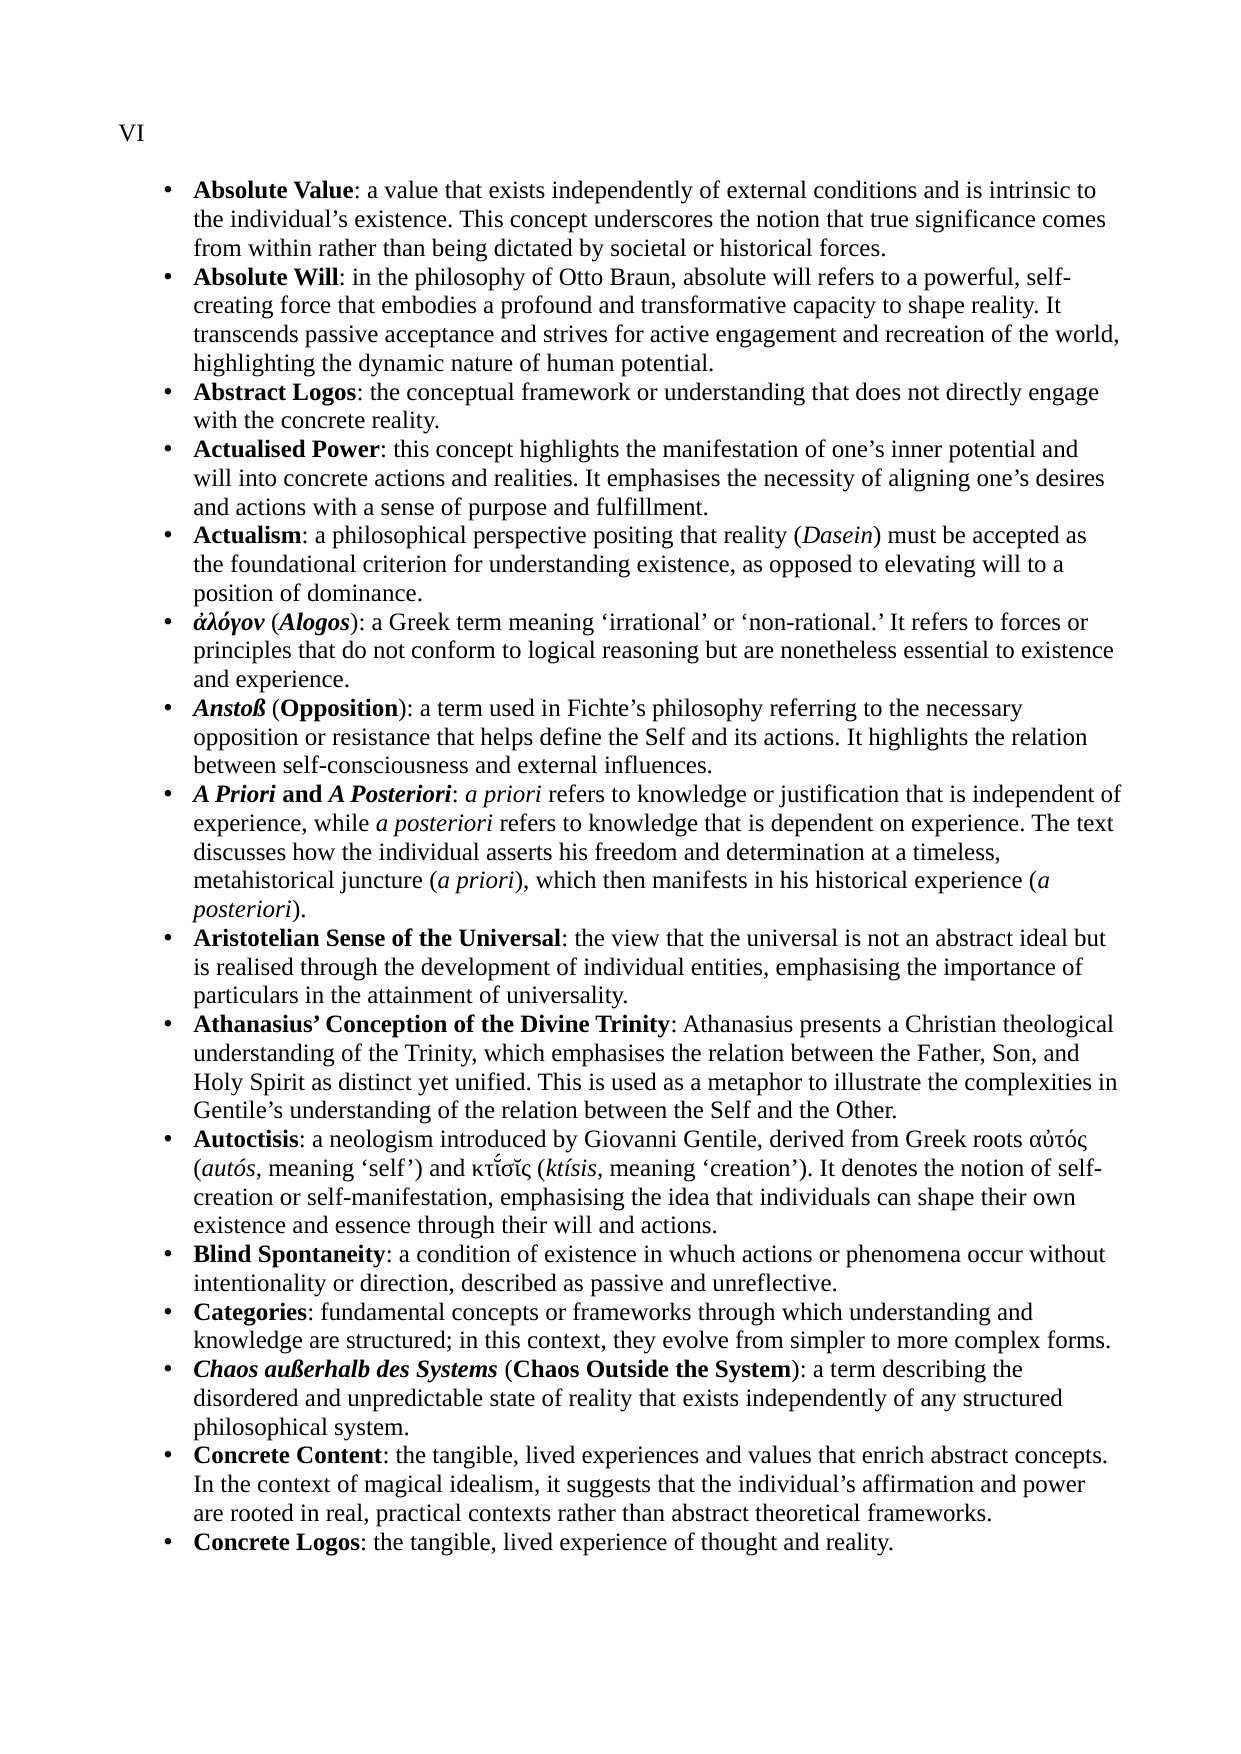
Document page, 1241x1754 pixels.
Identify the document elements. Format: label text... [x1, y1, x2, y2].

text VI [118, 118, 1122, 147]
list Absolute Value: a value that exists independently of external conditions and is intrinsic to the individual’s existence. This concept underscores the notion that true significance comes from within rather than being dictated by societal or historical forces. [164, 176, 1122, 262]
list Chaos außerhalb des Systems (Chaos Outside the System): a term describing the disordered and unpredictable state of reality that exists independently of any structured philosophical system. [164, 1354, 1122, 1441]
list Concrete Content: the tangible, lived experiences and values that enrich abstract concepts. In the context of magical idealism, it suggests that the individual’s affirmation and power are rooted in real, practical contexts rather than abstract theoretical frameworks. [164, 1441, 1122, 1527]
list Aristotelian Sense of the Universal: the view that the universal is not an abstract ideal but is realised through the development of individual entities, emphasising the importance of particulars in the attainment of universality. [164, 923, 1122, 1009]
list Athanasius’ Conception of the Divine Trinity: Athanasius presents a Christian theological understanding of the Trinity, which emphasises the relation between the Father, Son, and Holy Spirit as distinct yet unified. This is used as a metaphor to illustrate the complexities in Gentile’s understanding of the relation between the Self and the Other. [164, 1009, 1122, 1124]
list Categories: fundamental concepts or frameworks through which understanding and knowledge are structured; in this context, they evolve from simpler to more complex forms. [164, 1297, 1122, 1354]
list Absolute Will: in the philosophy of Otto Braun, absolute will refers to a powerful, self-creating force that embodies a profound and transformative capacity to shape reality. It transcends passive acceptance and strives for active engagement and recreation of the world, highlighting the dynamic nature of human potential. [164, 262, 1122, 377]
list Autoctisis: a neologism introduced by Giovanni Gentile, derived from Greek roots αὐτός (autós, meaning ‘self’) and κτῐ́σῐς (ktísis, meaning ‘creation’). It denotes the notion of self-creation or self-manifestation, emphasising the idea that individuals can shape their own existence and essence through their will and actions. [164, 1124, 1122, 1239]
list Concrete Logos: the tangible, lived experience of thought and reality. [164, 1527, 1122, 1556]
list A Priori and A Posteriori: a priori refers to knowledge or justification that is independent of experience, while a posteriori refers to knowledge that is dependent on experience. The text discusses how the individual asserts his freedom and determination at a timeless, metahistorical juncture (a priori), which then manifests in his historical experience (a posteriori). [164, 779, 1122, 923]
list Abstract Logos: the conceptual framework or understanding that does not directly engage with the concrete reality. [164, 377, 1122, 434]
list Actualism: a philosophical perspective positing that reality (Dasein) must be accepted as the foundational criterion for understanding existence, as opposed to elevating will to a position of dominance. [164, 521, 1122, 607]
list Actualised Power: this concept highlights the manifestation of one’s inner potential and will into concrete actions and realities. It emphasises the necessity of aligning one’s desires and actions with a sense of purpose and fulfillment. [164, 434, 1122, 521]
list Anstoß (Opposition): a term used in Fichte’s philosophy referring to the necessary opposition or resistance that helps define the Self and its actions. It highlights the relation between self-consciousness and external influences. [164, 693, 1122, 779]
list Blind Spontaneity: a condition of existence in whuch actions or phenomena occur without intentionality or direction, described as passive and unreflective. [164, 1239, 1122, 1297]
list ἀλόγον (Alogos): a Greek term meaning ‘irrational’ or ‘non-rational.’ It refers to forces or principles that do not conform to logical reasoning but are nonetheless essential to existence and experience. [164, 607, 1122, 693]
